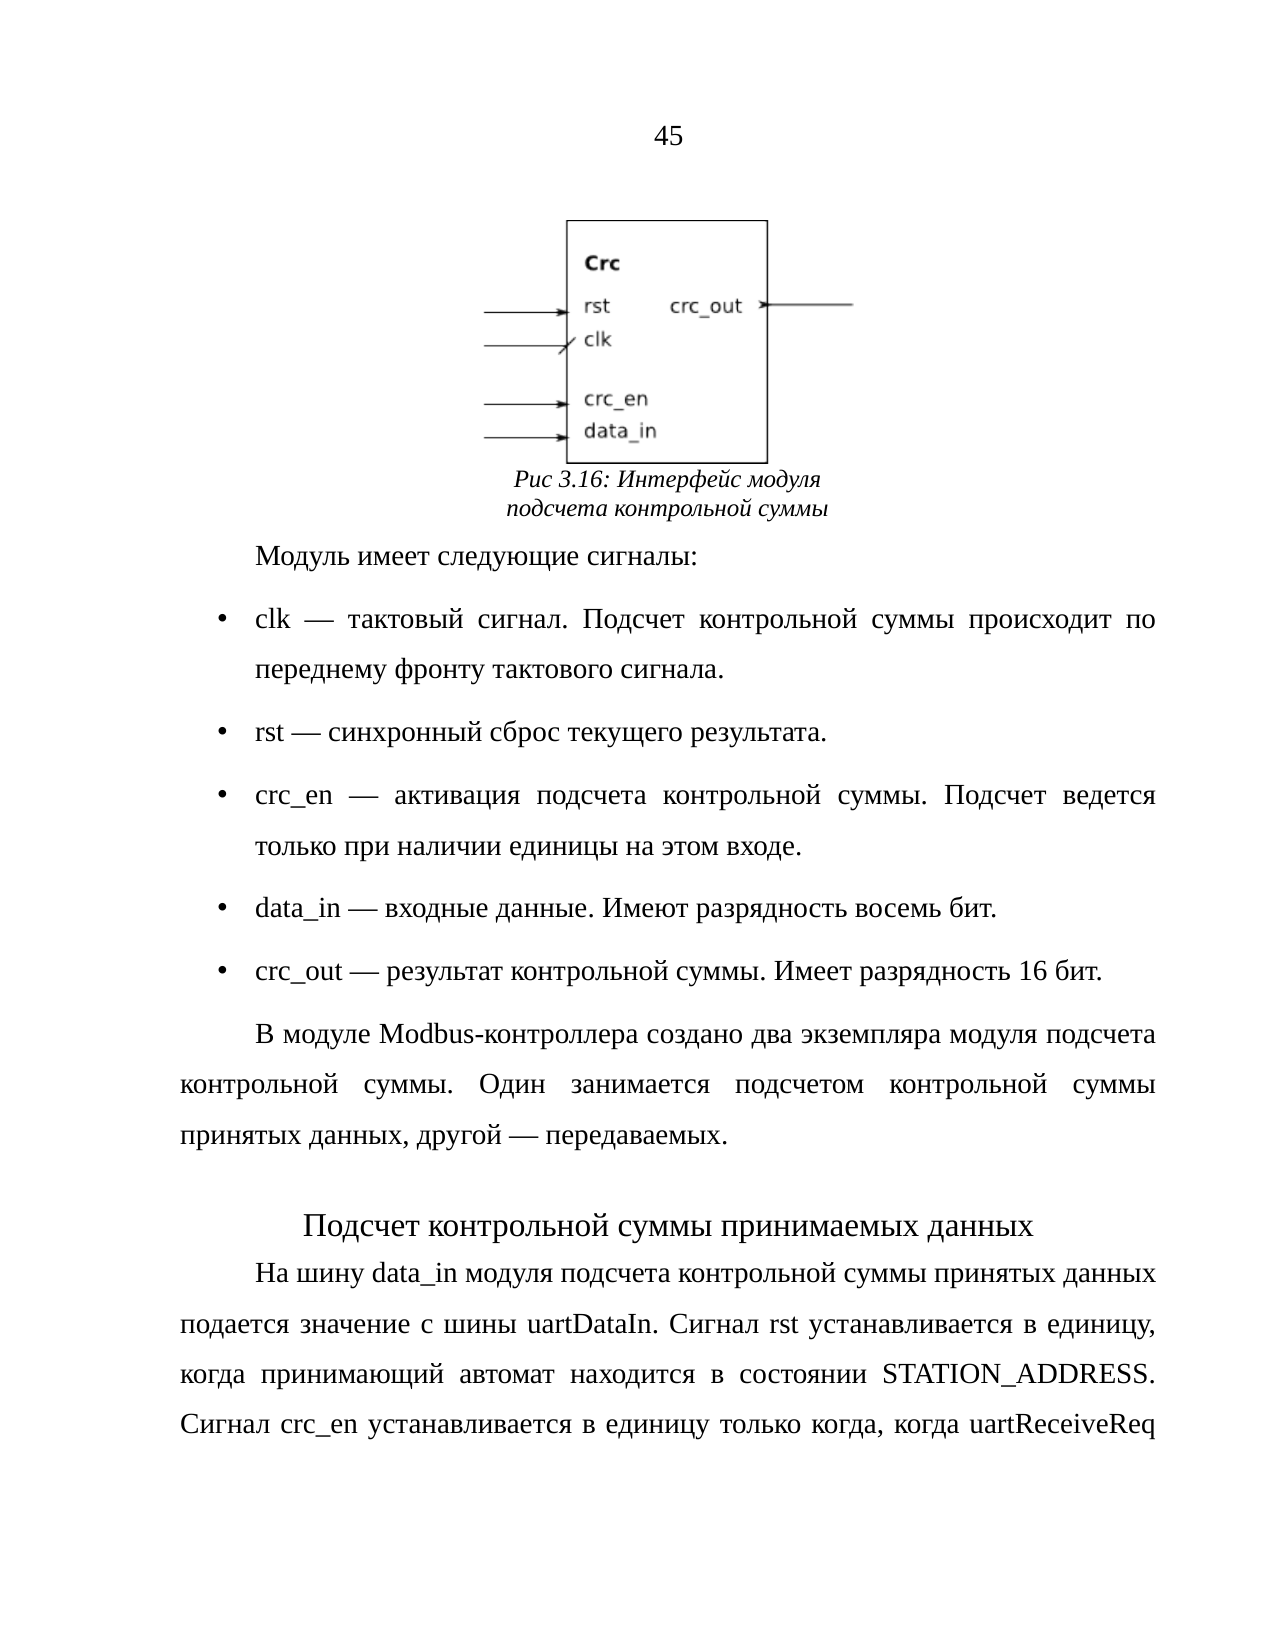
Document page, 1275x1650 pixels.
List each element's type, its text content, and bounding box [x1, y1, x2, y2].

text В модуле Modbus-контроллера создано два экземпляра модуля подсчета контрольной суммы. Один занимается подсчетом контрольной суммы принятых данных, другой — передаваемых. [180, 1016, 1157, 1151]
list data_in — входные данные. Имеют разрядность восемь бит. [217, 891, 1157, 924]
picture [483, 220, 854, 464]
text На шину data_in модуля подсчета контрольной суммы принятых данных подается значение с шины uartDataIn. Сигнал rst устанавливается в единицу, когда принимающий автомат находится в состоянии STATION_ADDRESS. Сигнал crc_en устанавливается в единицу только когда, когда uartReceiveReq [180, 1256, 1157, 1440]
list crc_out — результат контрольной суммы. Имеет разрядность 16 бит. [217, 953, 1157, 987]
list rst — синхронный сброс текущего результата. [217, 714, 1157, 748]
subtitle Подсчет контрольной суммы принимаемых данных [180, 1205, 1157, 1243]
text Рис 3.16: Интерфейс модуля подсчета контрольной суммы [483, 464, 853, 522]
list crc_en — активация подсчета контрольной суммы. Подсчет ведется только при наличии единицы на этом входе. [217, 777, 1157, 861]
list clk — тактовый сигнал. Подсчет контрольной суммы происходит по переднему фронту тактового сигнала. [217, 601, 1157, 685]
text Модуль имеет следующие сигналы: [180, 208, 1157, 572]
